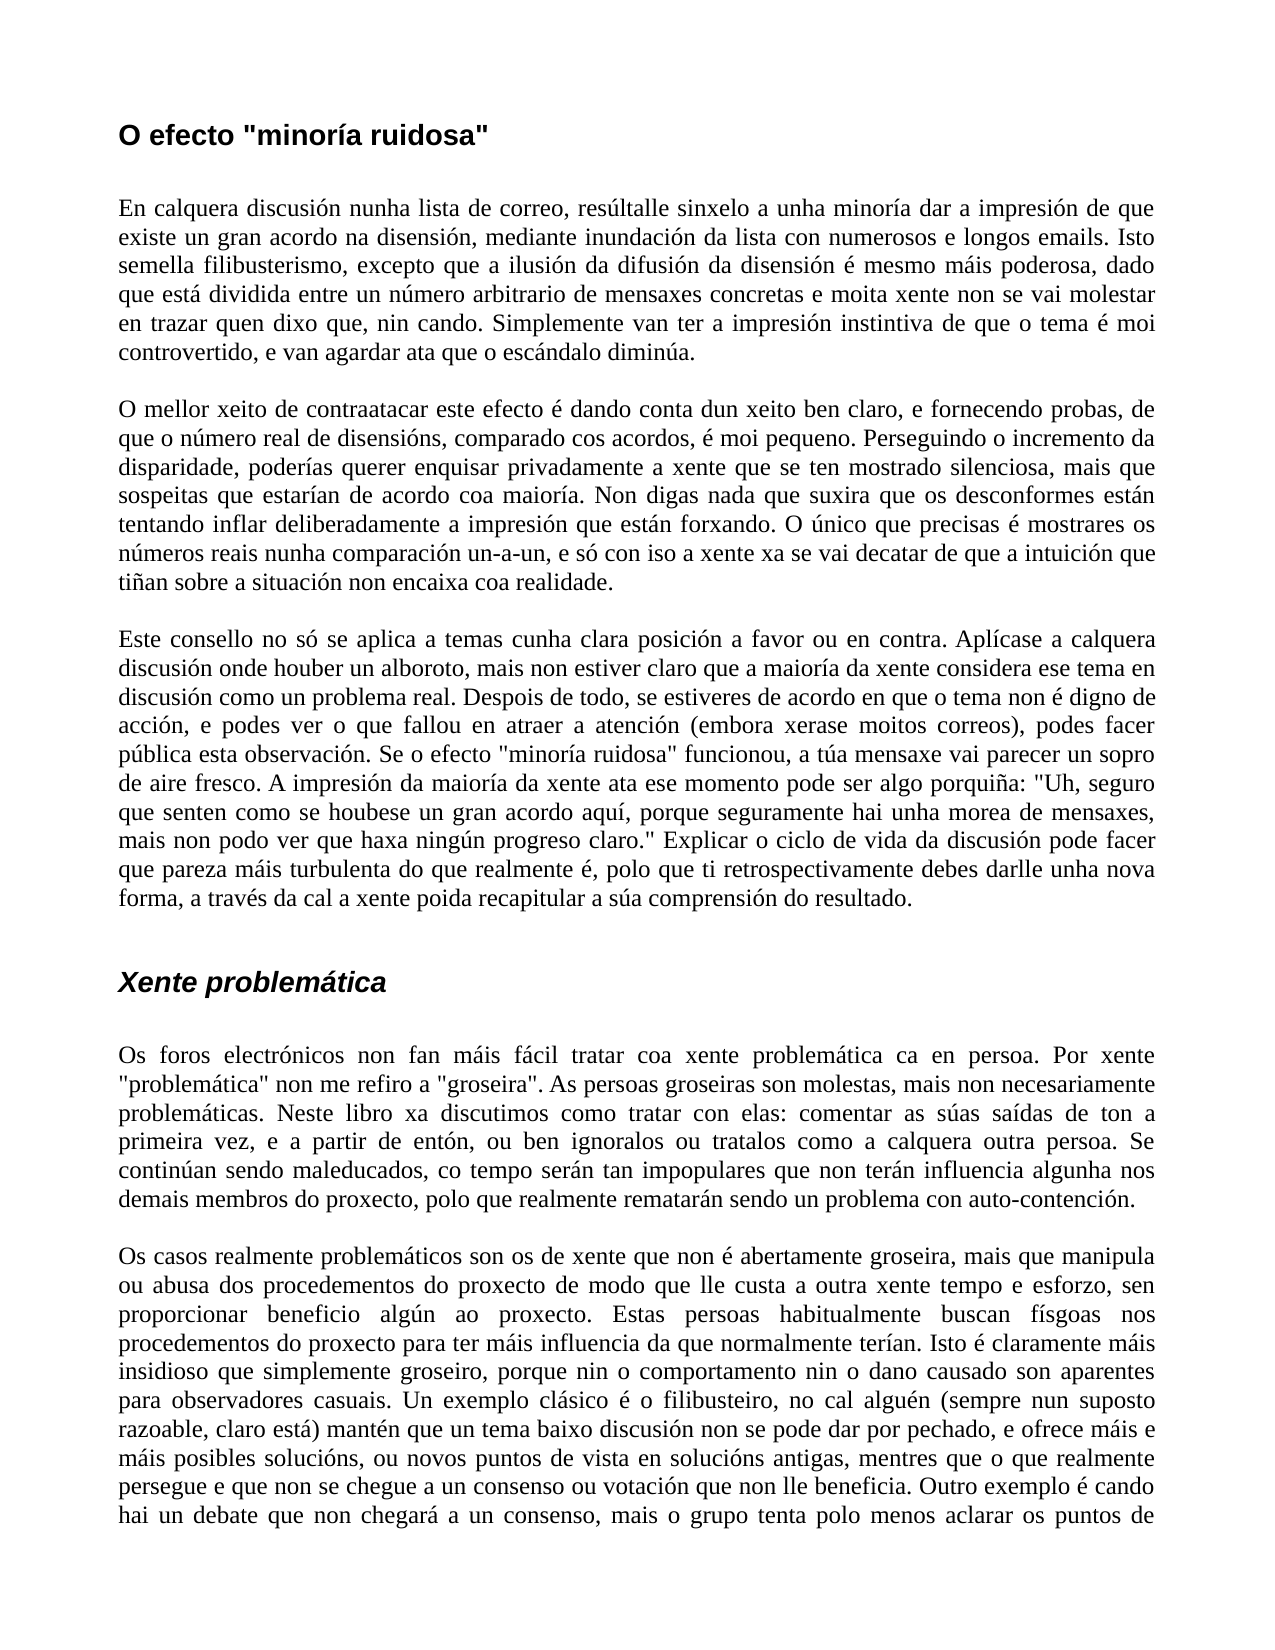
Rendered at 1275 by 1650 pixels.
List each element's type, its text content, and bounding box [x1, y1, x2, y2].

subtitle O efecto "minoría ruidosa" [118, 118, 1157, 152]
text Os foros electrónicos non fan máis fácil tratar coa xente problemática ca en persoa. Por xente "problemática" non me refiro a "groseira". As persoas groseiras son molestas, mais non necesariamente problemáticas. Neste libro xa discutimos como tratar con elas: comentar as súas saídas de ton a primeira vez, e a partir de entón, ou ben ignoralos ou tratalos como a calquera outra persoa. Se continúan sendo maleducados, co tempo serán tan impopulares que non terán influencia algunha nos demais membros do proxecto, polo que realmente rematarán sendo un problema con auto-contención. [118, 1040, 1157, 1213]
text En calquera discusión nunha lista de correo, resúltalle sinxelo a unha minoría dar a impresión de que existe un gran acordo na disensión, mediante inundación da lista con numerosos e longos emails. Isto semella filibusterismo, excepto que a ilusión da difusión da disensión é mesmo máis poderosa, dado que está dividida entre un número arbitrario de mensaxes concretas e moita xente non se vai molestar en trazar quen dixo que, nin cando. Simplemente van ter a impresión instintiva de que o tema é moi controvertido, e van agardar ata que o escándalo diminúa. [118, 193, 1157, 365]
text Os casos realmente problemáticos son os de xente que non é abertamente groseira, mais que manipula ou abusa dos procedementos do proxecto de modo que lle custa a outra xente tempo e esforzo, sen proporcionar beneficio algún ao proxecto. Estas persoas habitualmente buscan físgoas nos procedementos do proxecto para ter máis influencia da que normalmente terían. Isto é claramente máis insidioso que simplemente groseiro, porque nin o comportamento nin o dano causado son aparentes para observadores casuais. Un exemplo clásico é o filibusteiro, no cal alguén (sempre nun suposto razoable, claro está) mantén que un tema baixo discusión non se pode dar por pechado, e ofrece máis e máis posibles solucións, ou novos puntos de vista en solucións antigas, mentres que o que realmente persegue e que non se chegue a un consenso ou votación que non lle beneficia. Outro exemplo é cando hai un debate que non chegará a un consenso, mais o grupo tenta polo menos aclarar os puntos de [118, 1241, 1157, 1529]
text O mellor xeito de contraatacar este efecto é dando conta dun xeito ben claro, e fornecendo probas, de que o número real de disensións, comparado cos acordos, é moi pequeno. Perseguindo o incremento da disparidade, poderías querer enquisar privadamente a xente que se ten mostrado silenciosa, mais que sospeitas que estarían de acordo coa maioría. Non digas nada que suxira que os desconformes están tentando inflar deliberadamente a impresión que están forxando. O único que precisas é mostrares os números reais nunha comparación un-a-un, e só con iso a xente xa se vai decatar de que a intuición que tiñan sobre a situación non encaixa coa realidade. [118, 394, 1157, 595]
subtitle Xente problemática [118, 965, 1157, 999]
text Este consello no só se aplica a temas cunha clara posición a favor ou en contra. Aplícase a calquera discusión onde houber un alboroto, mais non estiver claro que a maioría da xente considera ese tema en discusión como un problema real. Despois de todo, se estiveres de acordo en que o tema non é digno de acción, e podes ver o que fallou en atraer a atención (embora xerase moitos correos), podes facer pública esta observación. Se o efecto "minoría ruidosa" funcionou, a túa mensaxe vai parecer un sopro de aire fresco. A impresión da maioría da xente ata ese momento pode ser algo porquiña: "Uh, seguro que senten como se houbese un gran acordo aquí, porque seguramente hai unha morea de mensaxes, mais non podo ver que haxa ningún progreso claro." Explicar o ciclo de vida da discusión pode facer que pareza máis turbulenta do que realmente é, polo que ti retrospectivamente debes darlle unha nova forma, a través da cal a xente poida recapitular a súa comprensión do resultado. [118, 624, 1157, 912]
